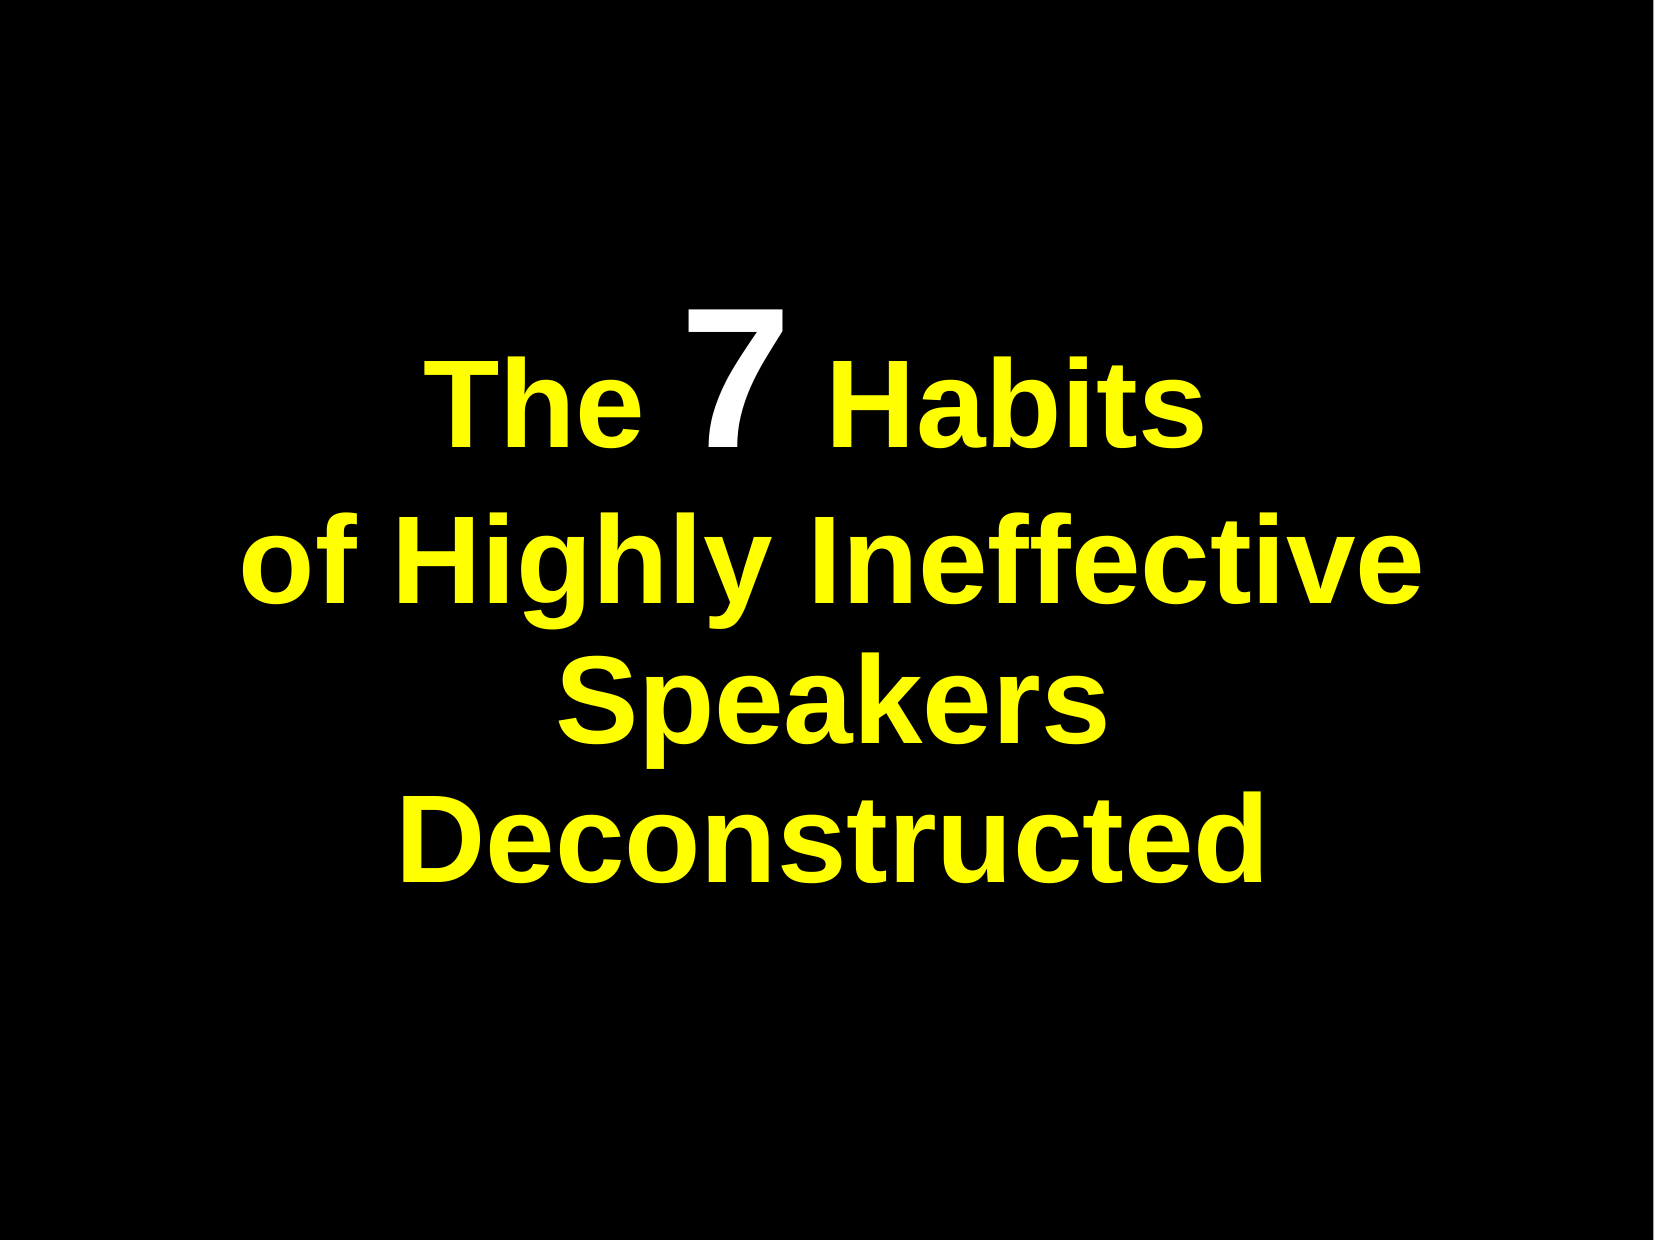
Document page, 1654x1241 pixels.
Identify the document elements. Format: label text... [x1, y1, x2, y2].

title The 7 Habits of Highly Ineffective Speakers Deconstructed [88, 266, 1578, 910]
